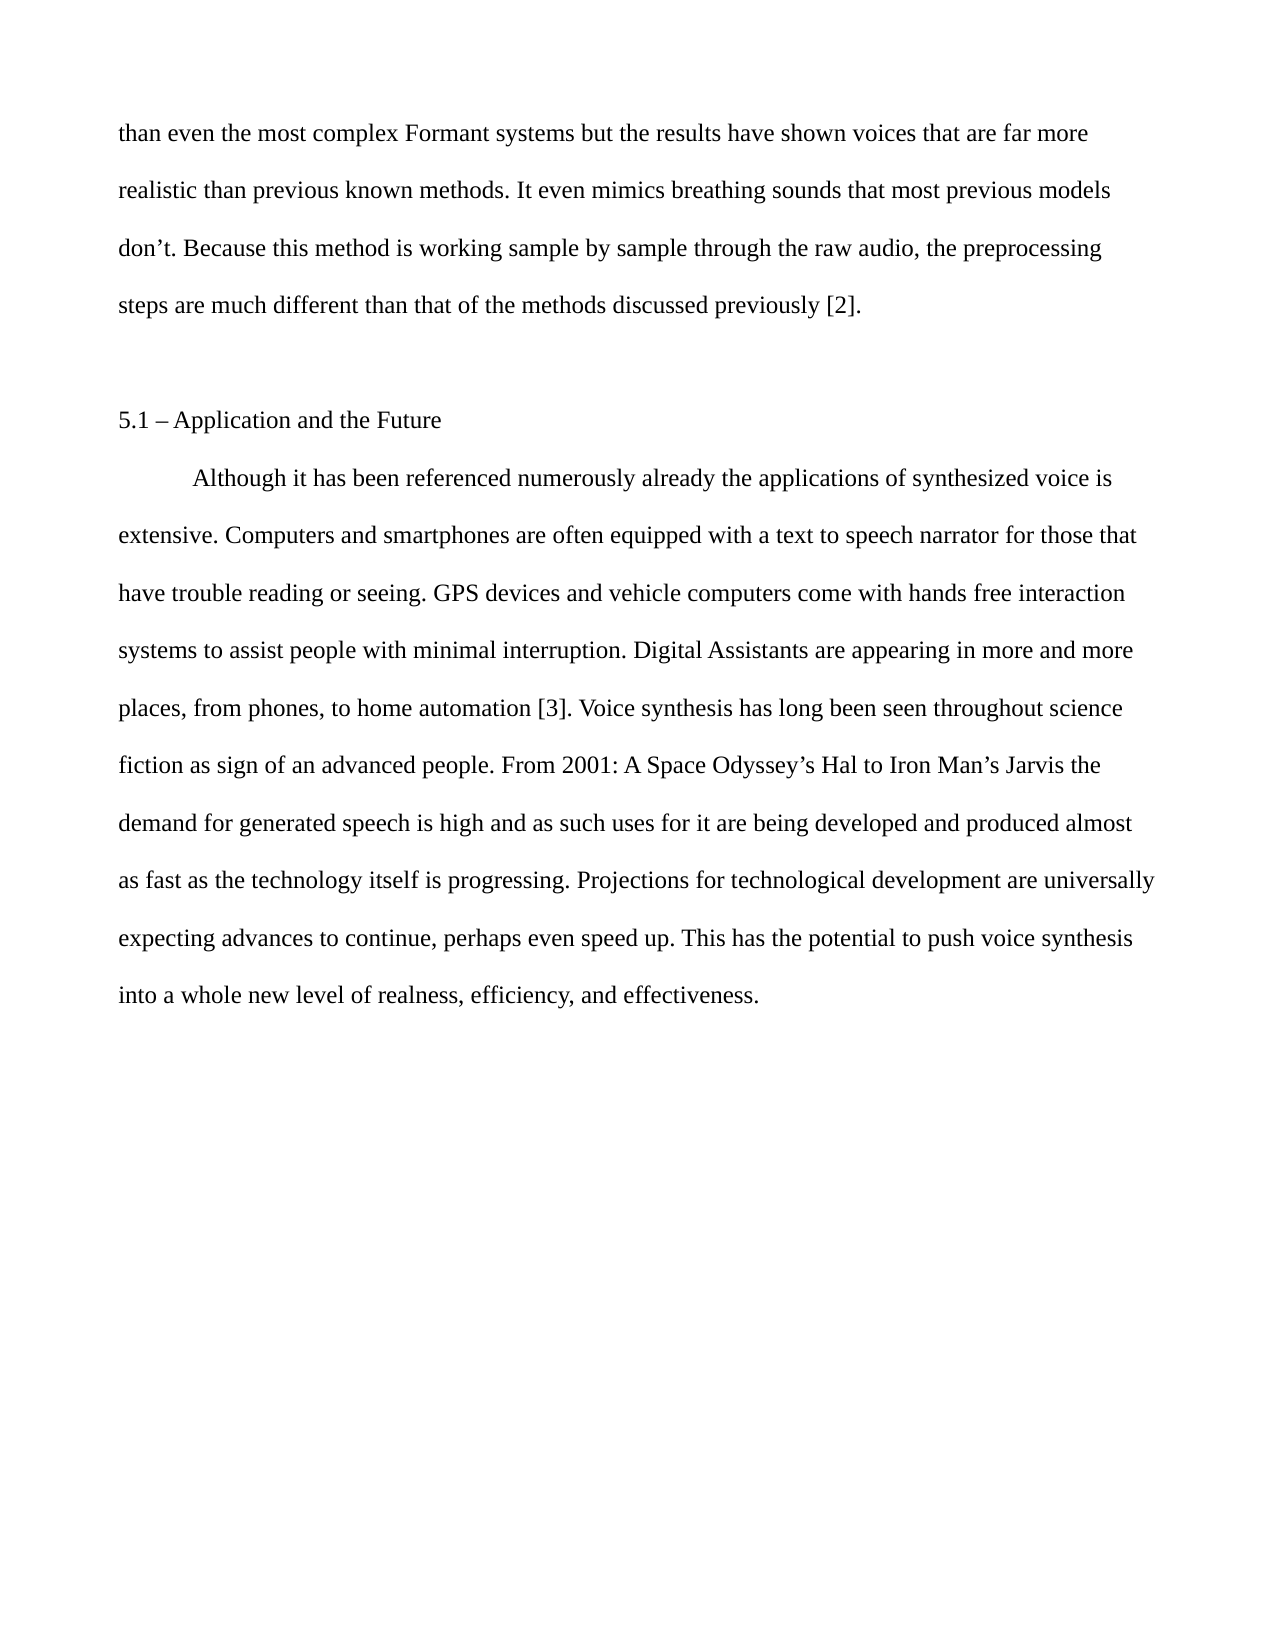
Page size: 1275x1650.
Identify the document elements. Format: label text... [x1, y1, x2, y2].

text than even the most complex Formant systems but the results have shown voices that are far more realistic than previous known methods. It even mimics breathing sounds that most previous models don’t. Because this method is working sample by sample through the raw audio, the preprocessing steps are much different than that of the methods discussed previously [2]. [118, 118, 1157, 319]
text 5.1 – Application and the Future [118, 406, 1157, 434]
text Although it has been referenced numerously already the applications of synthesized voice is extensive. Computers and smartphones are often equipped with a text to speech narrator for those that have trouble reading or seeing. GPS devices and vehicle computers come with hands free interaction systems to assist people with minimal interruption. Digital Assistants are appearing in more and more places, from phones, to home automation [3]. Voice synthesis has long been seen throughout science fiction as sign of an advanced people. From 2001: A Space Odyssey’s Hal to Iron Man’s Jarvis the demand for generated speech is high and as such uses for it are being developed and produced almost as fast as the technology itself is progressing. Projections for technological development are universally [118, 463, 1157, 894]
text expecting advances to continue, perhaps even speed up. This has the potential to push voice synthesis into a whole new level of realness, efficiency, and effectiveness. [118, 923, 1157, 1009]
